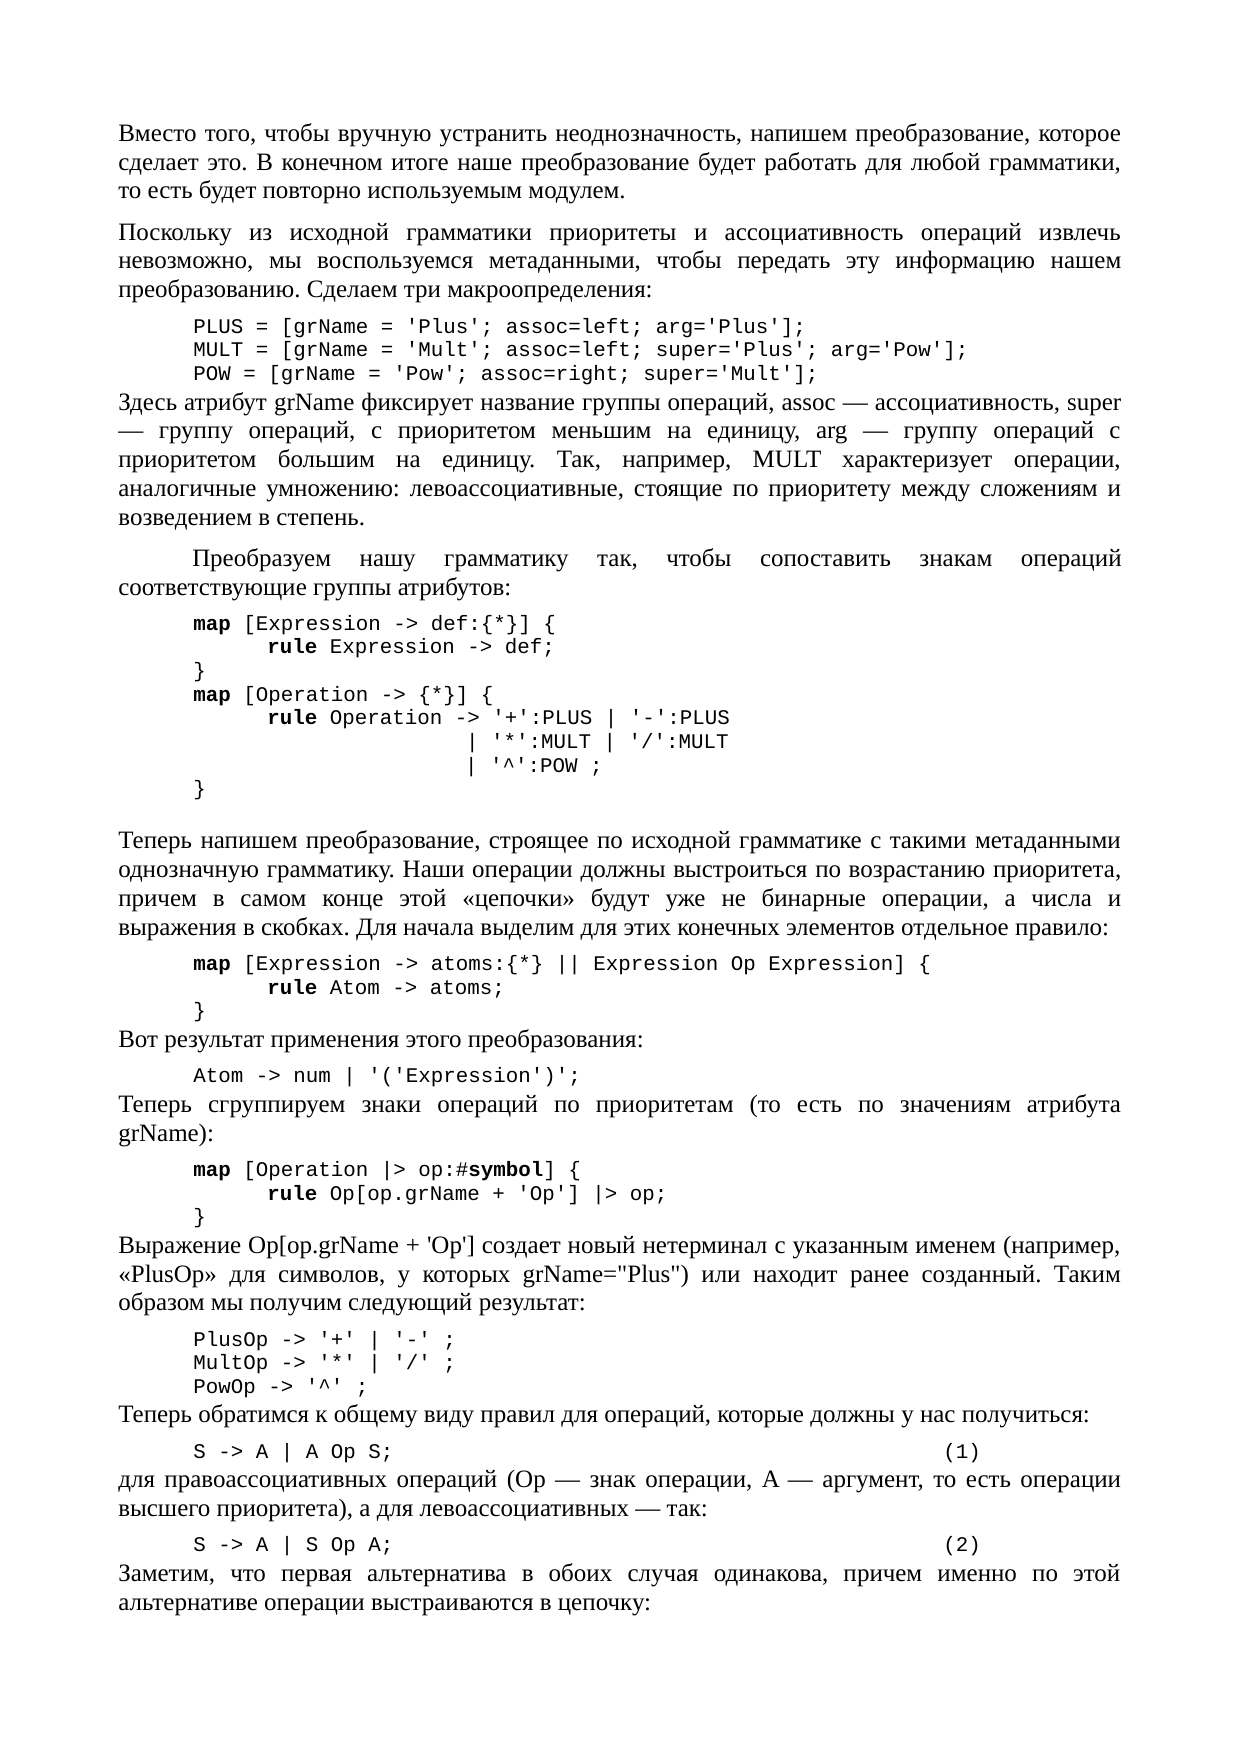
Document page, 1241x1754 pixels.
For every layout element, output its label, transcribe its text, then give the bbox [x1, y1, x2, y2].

text Atom -> num | '('Expression')'; [193, 1065, 1122, 1089]
text map [Expression -> atoms:{*} || Expression Op Expression] { [193, 953, 1122, 977]
text } [193, 1206, 1122, 1230]
text Теперь напишем преобразование, строящее по исходной грамматике с такими метаданными однозначную грамматику. Наши операции должны выстроиться по возрастанию приоритета, причем в самом конце этой «цепочки» будут уже не бинарные операции, а числа и выражения в скобках. Для начала выделим для этих конечных элементов отдельное правило: [118, 826, 1122, 941]
text | '*':MULT | '/':MULT [193, 731, 1122, 755]
text для правоассоциативных операций (Op — знак операции, A — аргумент, то есть операции высшего приоритета), а для левоассоциативных — так: [118, 1464, 1122, 1522]
text MultOp -> '*' | '/' ; [193, 1352, 1122, 1376]
text Вместо того, чтобы вручную устранить неоднозначность, напишем преобразование, которое сделает это. В конечном итоге наше преобразование будет работать для любой грамматики, то есть будет повторно используемым модулем. [118, 118, 1122, 204]
text map [Expression -> def:{*}] { [193, 613, 1122, 636]
text MULT = [grName = 'Mult'; assoc=left; super='Plus'; arg='Pow']; [193, 339, 1122, 363]
text Выражение Op[op.grName + 'Op'] создает новый нетерминал с указанным именем (например, «PlusOp» для символов, у которых grName="Plus") или находит ранее созданный. Таким образом мы получим следующий результат: [118, 1230, 1122, 1316]
text } [193, 660, 1122, 684]
text rule Atom -> atoms; [193, 977, 1122, 1000]
text rule Expression -> def; [193, 636, 1122, 660]
text map [Operation |> op:#symbol] { [193, 1159, 1122, 1183]
text } [193, 1000, 1122, 1024]
text Теперь обратимся к общему виду правил для операций, которые должны у нас получиться: [118, 1399, 1122, 1428]
text } [193, 778, 1122, 802]
text PlusOp -> '+' | '-' ; [193, 1329, 1122, 1352]
text Преобразуем нашу грамматику так, чтобы сопоставить знакам операций соответствующие группы атрибутов: [118, 543, 1122, 600]
text PLUS = [grName = 'Plus'; assoc=left; arg='Plus']; [193, 316, 1122, 339]
text Вот результат применения этого преобразования: [118, 1024, 1122, 1053]
text S -> A | S Op A; (2) [193, 1534, 1122, 1558]
text map [Operation -> {*}] { [193, 684, 1122, 707]
text Поскольку из исходной грамматики приоритеты и ассоциативность операций извлечь невозможно, мы воспользуемся метаданными, чтобы передать эту информацию нашем преобразованию. Сделаем три макроопределения: [118, 217, 1122, 303]
text rule Op[op.grName + 'Op'] |> op; [193, 1183, 1122, 1206]
text S -> A | A Op S; (1) [193, 1441, 1122, 1464]
text POW = [grName = 'Pow'; assoc=right; super='Mult']; [193, 363, 1122, 387]
text rule Operation -> '+':PLUS | '-':PLUS [193, 707, 1122, 731]
text | '^':POW ; [193, 755, 1122, 778]
text Заметим, что первая альтернатива в обоих случая одинакова, причем именно по этой альтернативе операции выстраиваются в цепочку: [118, 1558, 1122, 1616]
text Здесь атрибут grName фиксирует название группы операций, assoc — ассоциативность, super — группу операций, с приоритетом меньшим на единицу, arg — группу операций с приоритетом большим на единицу. Так, например, MULT характеризует операции, аналогичные умножению: левоассоциативные, стоящие по приоритету между сложениям и возведением в степень. [118, 387, 1122, 530]
text PowOp -> '^' ; [193, 1376, 1122, 1399]
text Теперь сгруппируем знаки операций по приоритетам (то есть по значениям атрибута grName): [118, 1089, 1122, 1146]
